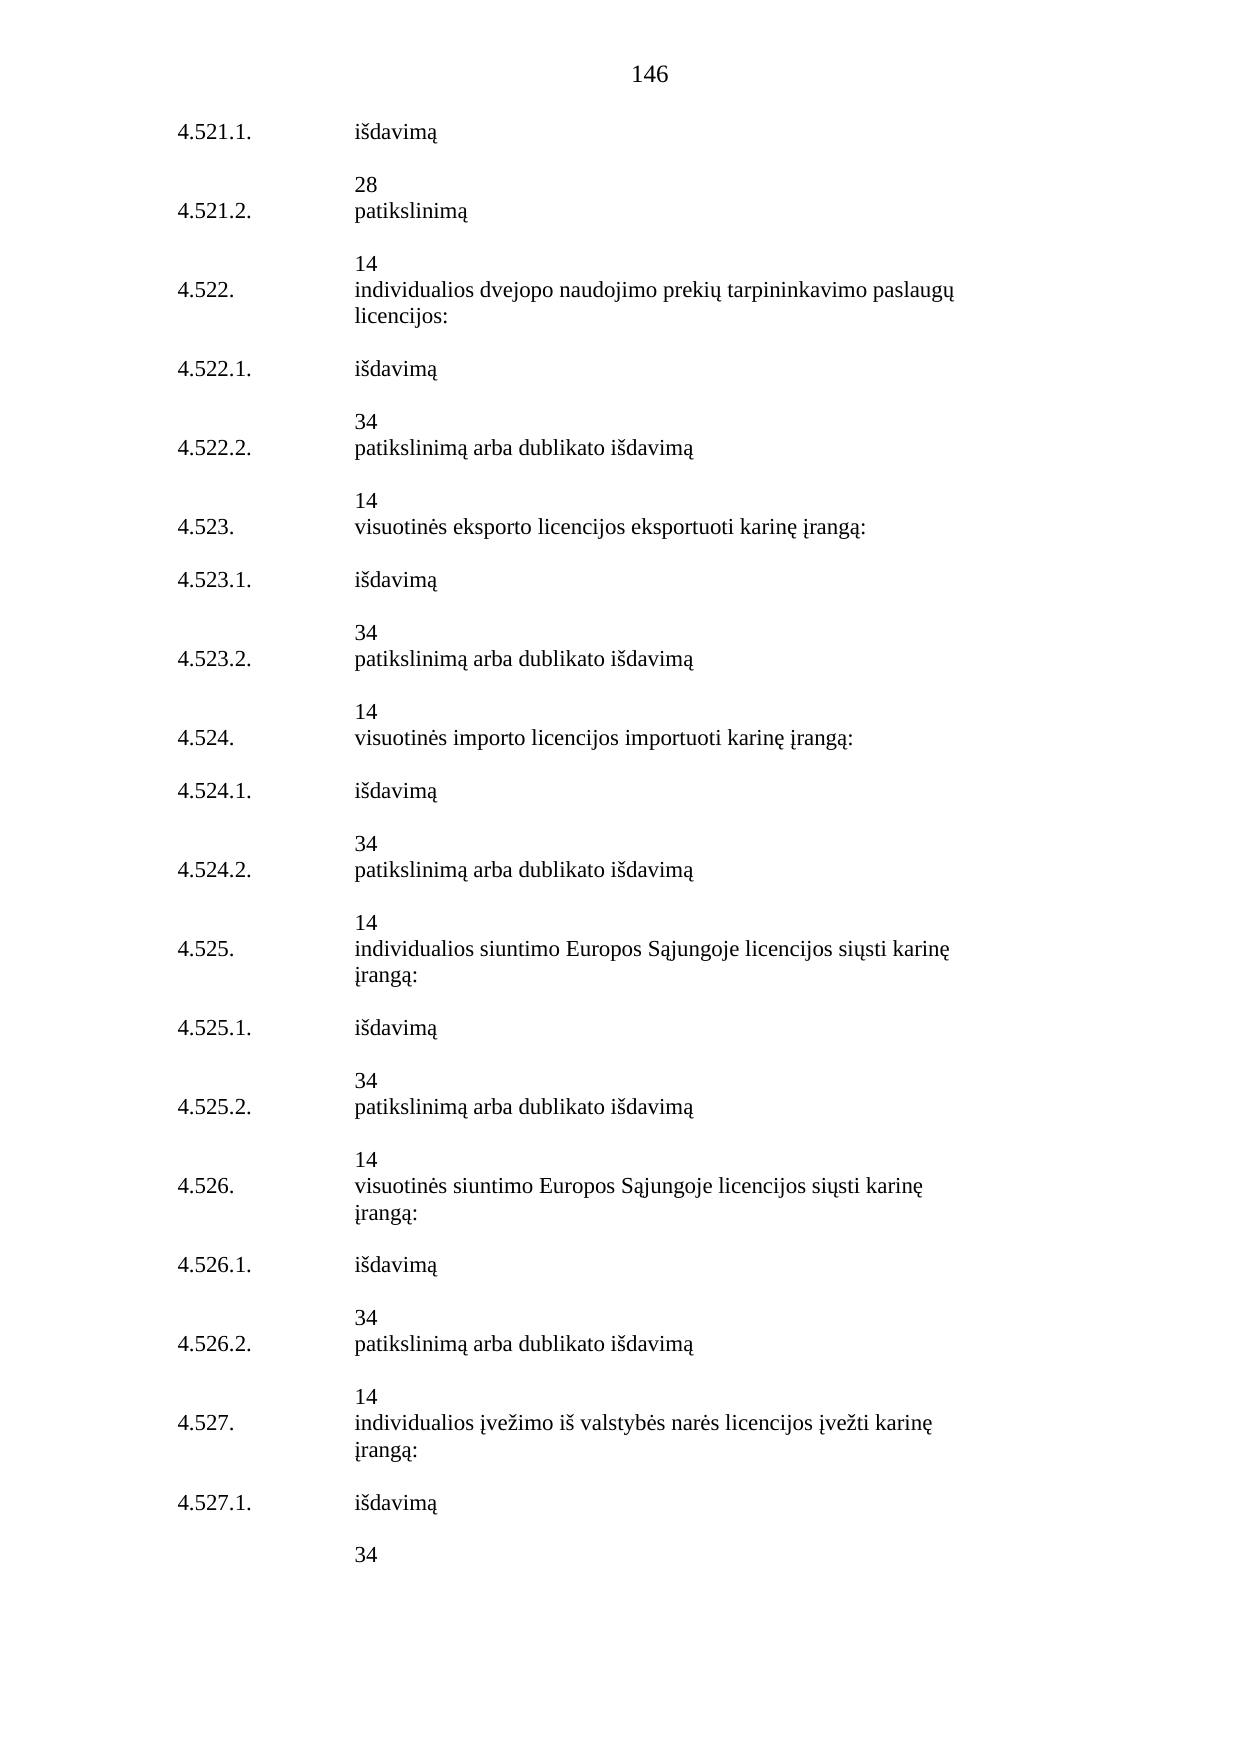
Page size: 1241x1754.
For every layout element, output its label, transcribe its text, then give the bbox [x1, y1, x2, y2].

text 4.525.1. išdavimą 34 [177, 1014, 974, 1093]
text 4.522.1. išdavimą 34 [177, 355, 974, 434]
text licencijos: [354, 303, 974, 355]
text 4.524. visuotinės importo licencijos importuoti karinę įrangą: [177, 724, 974, 777]
text 4.522. individualios dvejopo naudojimo prekių tarpininkavimo paslaugų [177, 276, 974, 303]
text 4.527.1. išdavimą 34 [177, 1488, 974, 1568]
text įrangą: [354, 961, 974, 1014]
text 4.524.2. patikslinimą arba dublikato išdavimą 14 [177, 856, 974, 935]
text 4.524.1. išdavimą 34 [177, 777, 974, 856]
text 4.527. individualios įvežimo iš valstybės narės licencijos įvežti karinę [177, 1409, 974, 1436]
text 4.525.2. patikslinimą arba dublikato išdavimą 14 [177, 1093, 974, 1172]
text 4.521.2. patikslinimą 14 [177, 197, 974, 276]
text 4.526. visuotinės siuntimo Europos Sąjungoje licencijos siųsti karinę [177, 1172, 974, 1199]
text 4.523.2. patikslinimą arba dublikato išdavimą 14 [177, 645, 974, 724]
text įrangą: [354, 1199, 974, 1251]
text 4.523. visuotinės eksporto licencijos eksportuoti karinę įrangą: [177, 513, 974, 566]
text įrangą: [354, 1436, 974, 1488]
text 4.526.2. patikslinimą arba dublikato išdavimą 14 [177, 1330, 974, 1409]
text 4.521.1. išdavimą 28 [177, 118, 974, 197]
text 4.526.1. išdavimą 34 [177, 1251, 974, 1330]
text 4.522.2. patikslinimą arba dublikato išdavimą 14 [177, 434, 974, 513]
text 4.523.1. išdavimą 34 [177, 566, 974, 645]
text 4.525. individualios siuntimo Europos Sąjungoje licencijos siųsti karinę [177, 935, 974, 961]
